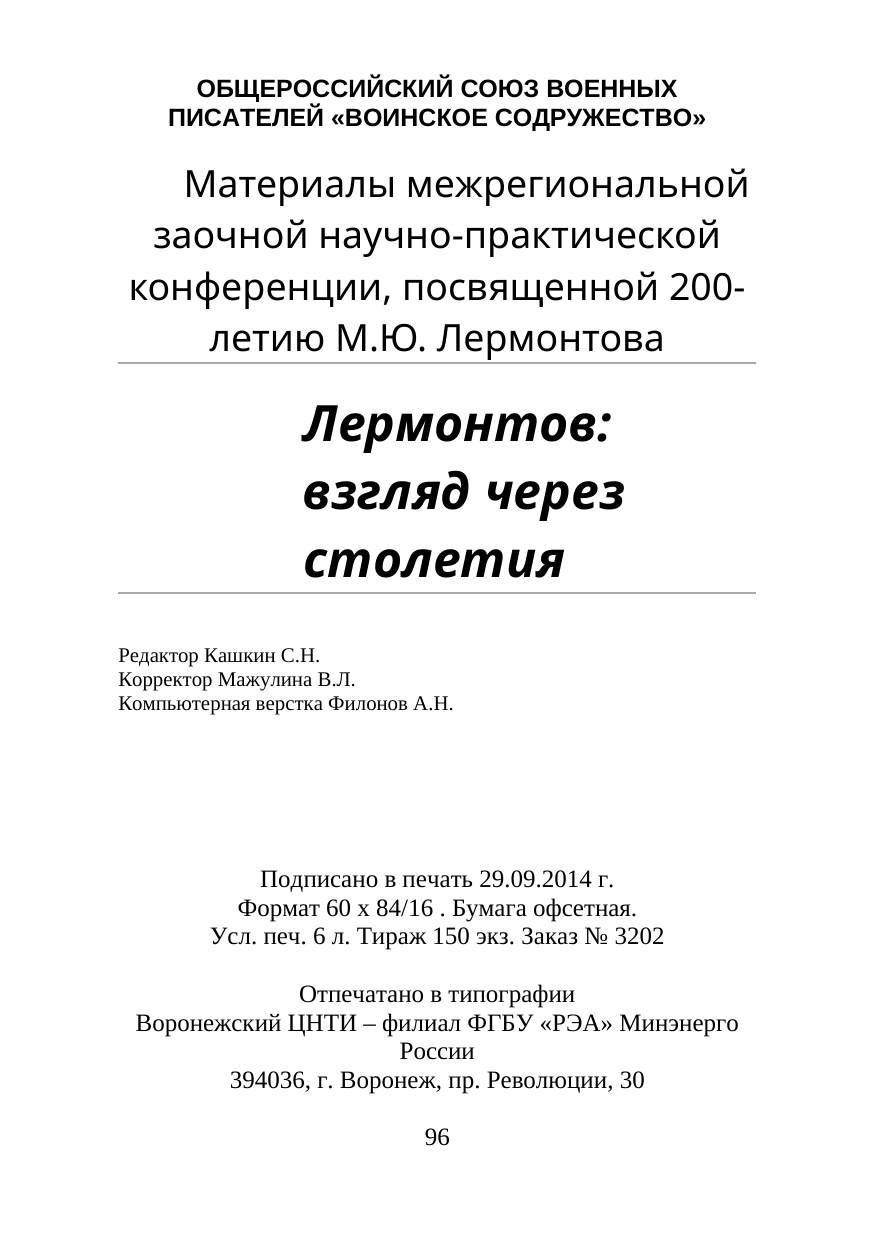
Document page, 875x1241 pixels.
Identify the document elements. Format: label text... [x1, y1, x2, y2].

text ОБЩЕРОССИЙСКИЙ СОЮЗ ВОЕННЫХ ПИСАТЕЛЕЙ «ВОИНСКОЕ СОДРУЖЕСТВО» [118, 74, 756, 131]
text Воронежский ЦНТИ – филиал ФГБУ «РЭА» Минэнерго России [118, 1008, 756, 1065]
subtitle Материалы межрегиональной заочной научно-практической конференции, посвященной 200-летию М.Ю. Лермонтова [118, 158, 756, 362]
text Усл. печ. 6 л. Тираж 150 экз. Заказ № 3202 [118, 921, 756, 950]
subtitle Лермонтов: [118, 388, 756, 456]
text Подписано в печать 29.09.2014 г. [118, 864, 756, 893]
text 394036, г. Воронеж, пр. Революции, 30 [118, 1065, 756, 1094]
text Компьютерная верстка Филонов А.Н. [118, 691, 756, 715]
text Корректор Мажулина В.Л. [118, 667, 756, 691]
text Редактор Кашкин С.Н. [118, 643, 756, 667]
subtitle взгляд через столетия [118, 456, 756, 592]
text Формат 60 х 84/16 . Бумага офсетная. [118, 893, 756, 921]
text Отпечатано в типографии [118, 979, 756, 1008]
